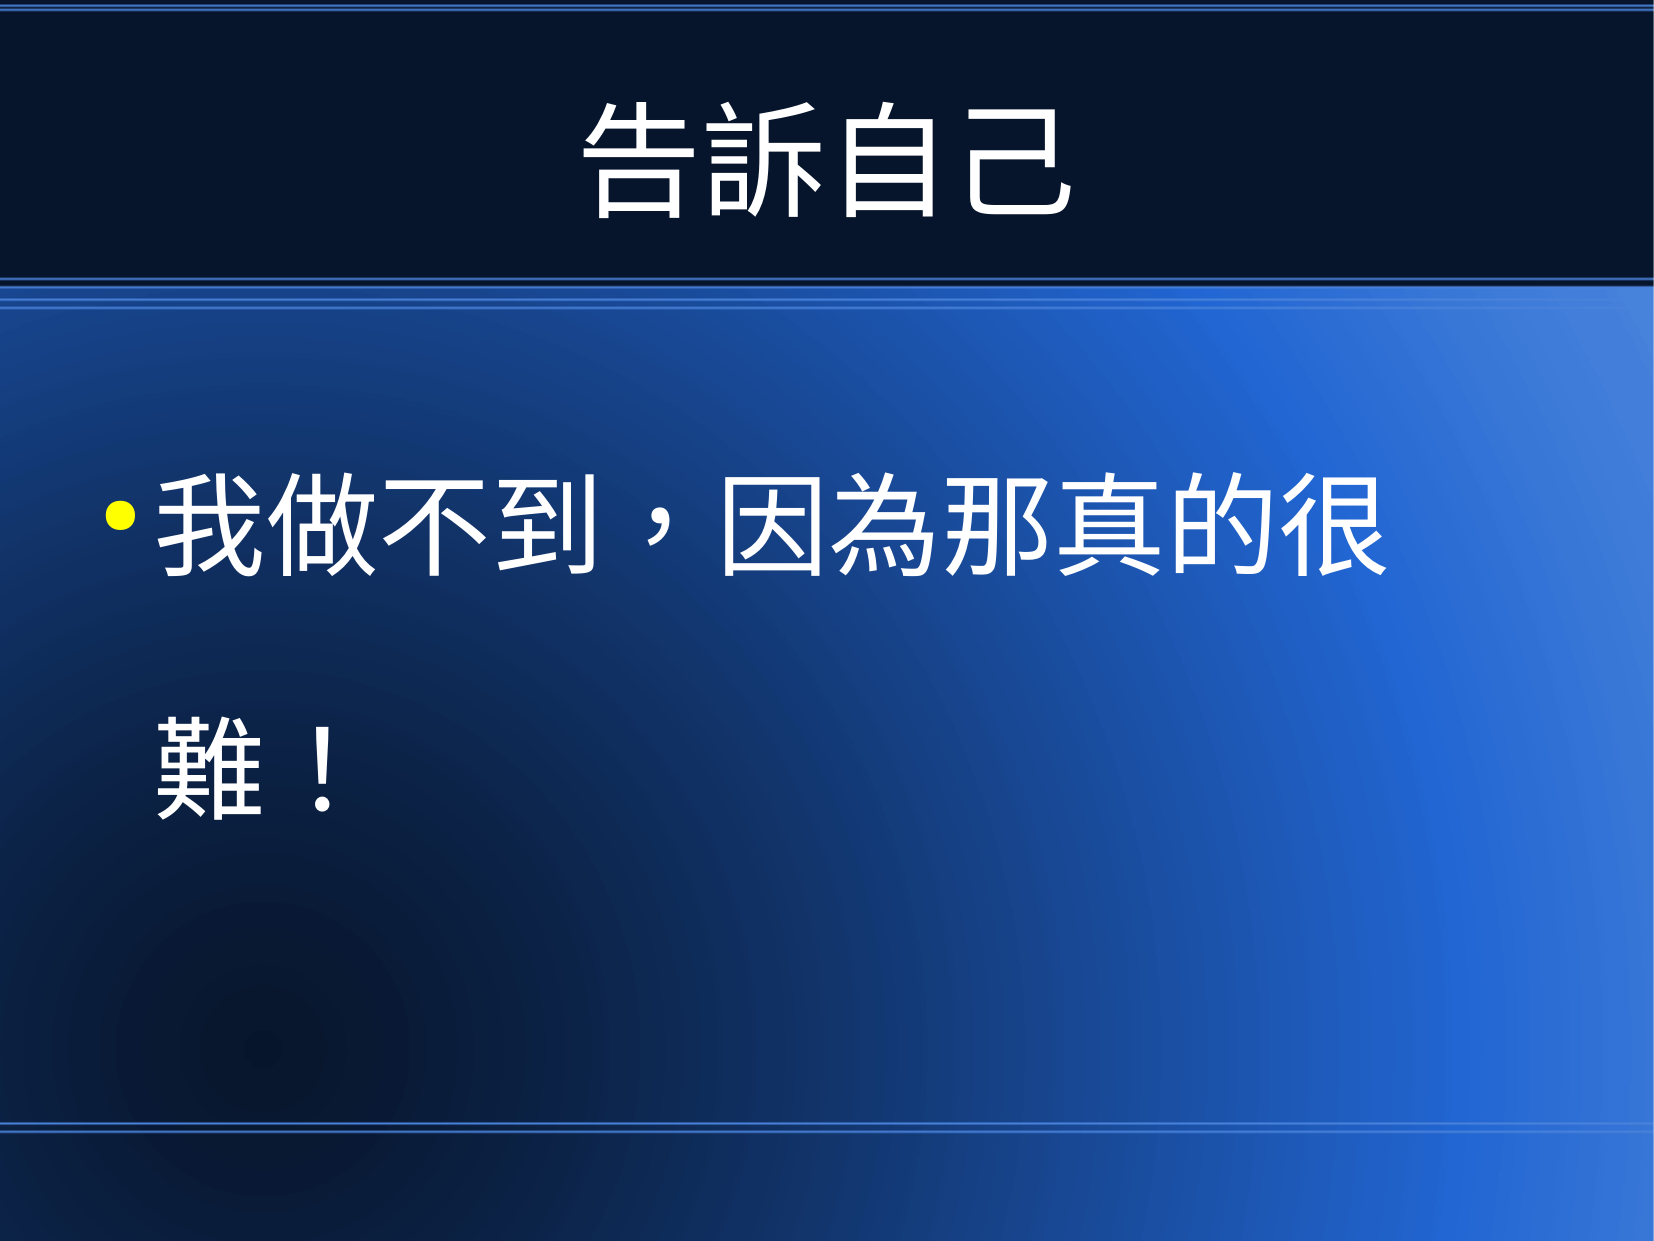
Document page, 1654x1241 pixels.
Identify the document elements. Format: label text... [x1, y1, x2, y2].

list 我做不到，因為那真的很難！ [82, 355, 1571, 1241]
title 告訴自己 [82, 49, 1571, 257]
picture [0, 0, 1654, 1241]
